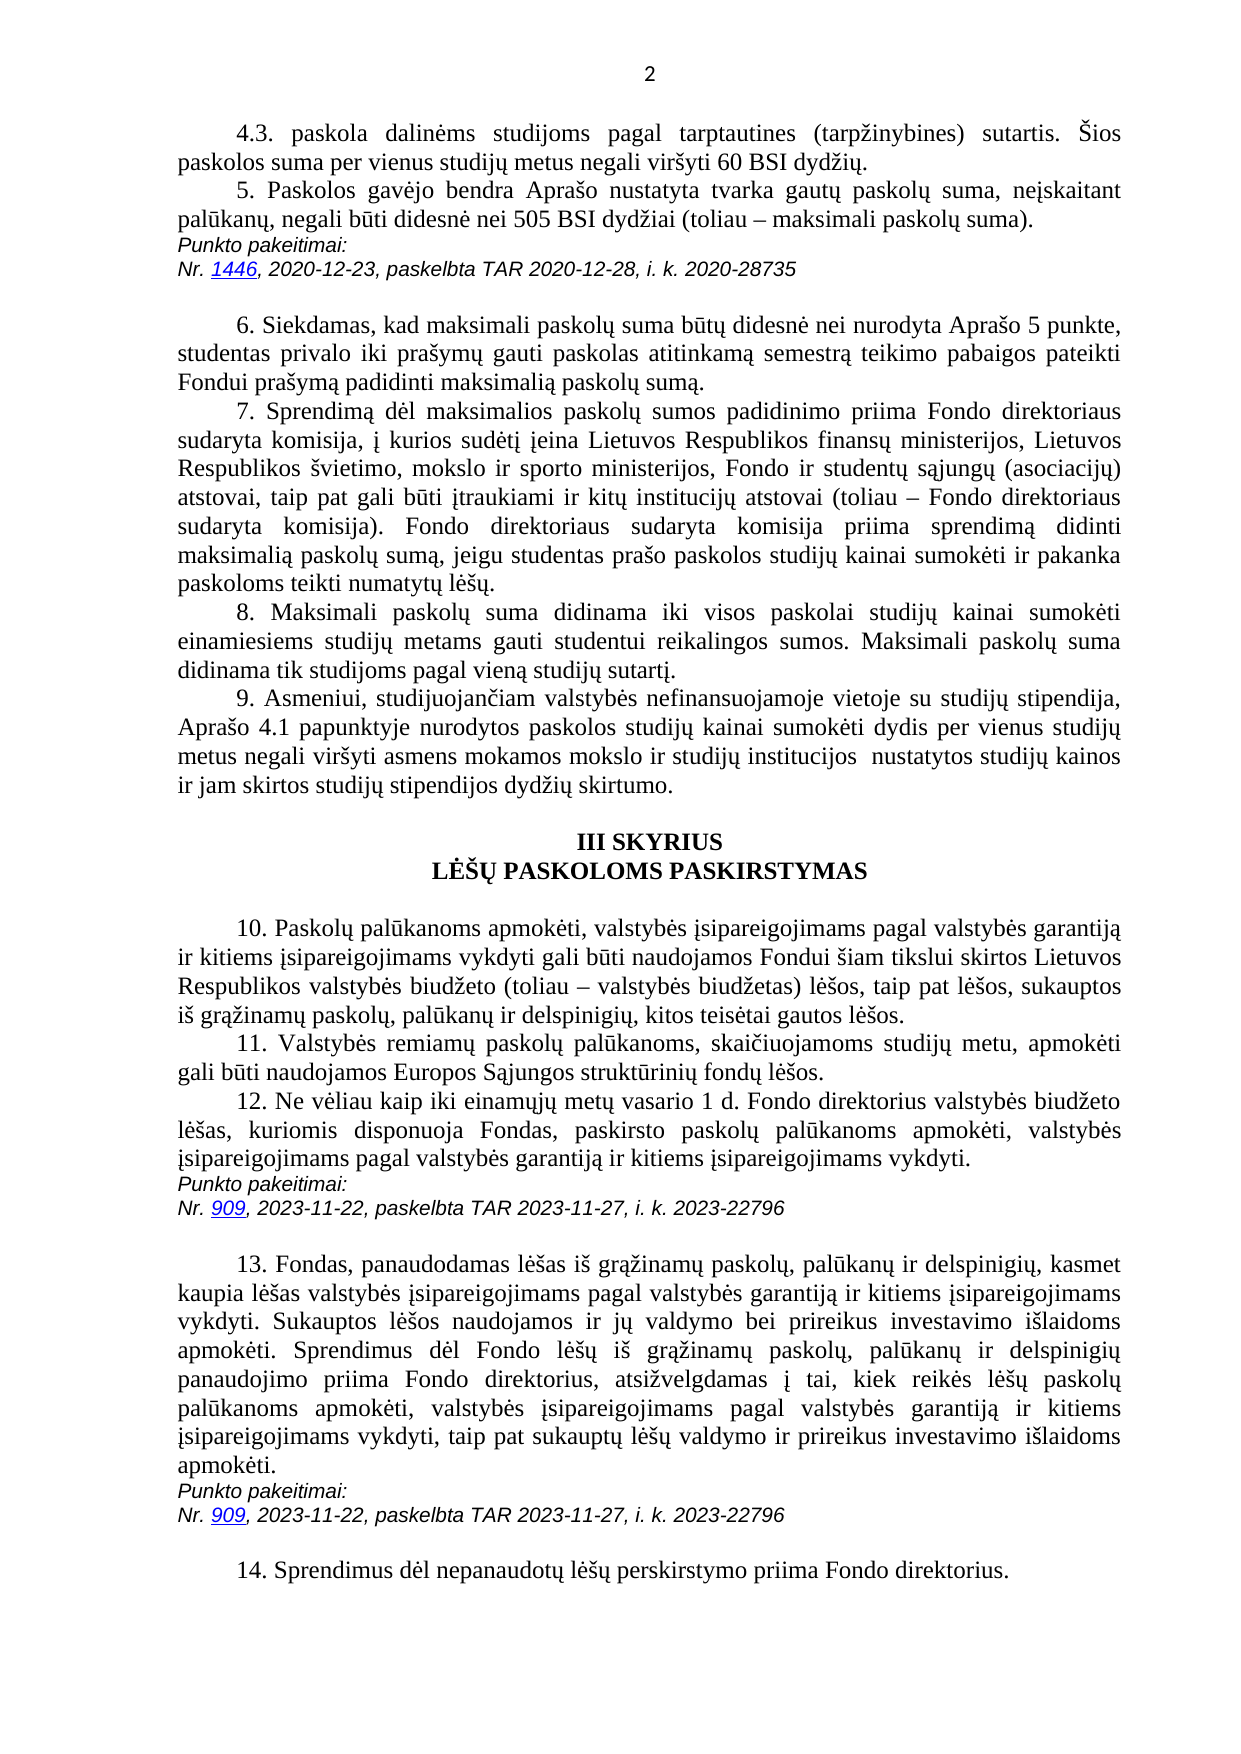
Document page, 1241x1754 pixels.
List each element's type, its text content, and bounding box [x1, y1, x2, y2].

text Nr. 909, 2023-11-22, paskelbta TAR 2023-11-27, i. k. 2023-22796 [177, 1503, 1122, 1527]
text Nr. 909, 2023-11-22, paskelbta TAR 2023-11-27, i. k. 2023-22796 [177, 1196, 1122, 1220]
text 6. Siekdamas, kad maksimali paskolų suma būtų didesnė nei nurodyta Aprašo 5 punkte, studentas privalo iki prašymų gauti paskolas atitinkamą semestrą teikimo pabaigos pateikti Fondui prašymą padidinti maksimalią paskolų sumą. [177, 310, 1122, 396]
text Punkto pakeitimai: [177, 233, 1122, 257]
text Punkto pakeitimai: [177, 1172, 1122, 1196]
text LĖŠŲ PASKOLOMS PASKIRSTYMAS [177, 856, 1122, 885]
text 8. Maksimali paskolų suma didinama iki visos paskolai studijų kainai sumokėti einamiesiems studijų metams gauti studentui reikalingos sumos. Maksimali paskolų suma didinama tik studijoms pagal vieną studijų sutartį. [177, 597, 1122, 683]
text 5. Paskolos gavėjo bendra Aprašo nustatyta tvarka gautų paskolų suma, neįskaitant palūkanų, negali būti didesnė nei 505 BSI dydžiai (toliau – maksimali paskolų suma). [177, 176, 1122, 233]
text Nr. 1446, 2020-12-23, paskelbta TAR 2020-12-28, i. k. 2020-28735 [177, 257, 1122, 281]
text Punkto pakeitimai: [177, 1479, 1122, 1503]
text 4.3. paskola dalinėms studijoms pagal tarptautines (tarpžinybines) sutartis. Šios paskolos suma per vienus studijų metus negali viršyti 60 BSI dydžių. [177, 118, 1122, 176]
text III SKYRIUS [177, 827, 1122, 856]
text 9. Asmeniui, studijuojančiam valstybės nefinansuojamoje vietoje su studijų stipendija, Aprašo 4.1 papunktyje nurodytos paskolos studijų kainai sumokėti dydis per vienus studijų metus negali viršyti asmens mokamos mokslo ir studijų institucijos nustatytos studijų kainos ir jam skirtos studijų stipendijos dydžių skirtumo. [177, 683, 1122, 798]
text 14. Sprendimus dėl nepanaudotų lėšų perskirstymo priima Fondo direktorius. [177, 1556, 1122, 1584]
text 7. Sprendimą dėl maksimalios paskolų sumos padidinimo priima Fondo direktoriaus sudaryta komisija, į kurios sudėtį įeina Lietuvos Respublikos finansų ministerijos, Lietuvos Respublikos švietimo, mokslo ir sporto ministerijos, Fondo ir studentų sąjungų (asociacijų) atstovai, taip pat gali būti įtraukiami ir kitų institucijų atstovai (toliau – Fondo direktoriaus sudaryta komisija). Fondo direktoriaus sudaryta komisija priima sprendimą didinti maksimalią paskolų sumą, jeigu studentas prašo paskolos studijų kainai sumokėti ir pakanka paskoloms teikti numatytų lėšų. [177, 396, 1122, 597]
text 13. Fondas, panaudodamas lėšas iš grąžinamų paskolų, palūkanų ir delspinigių, kasmet kaupia lėšas valstybės įsipareigojimams pagal valstybės garantiją ir kitiems įsipareigojimams vykdyti. Sukauptos lėšos naudojamos ir jų valdymo bei prireikus investavimo išlaidoms apmokėti. Sprendimus dėl Fondo lėšų iš grąžinamų paskolų, palūkanų ir delspinigių panaudojimo priima Fondo direktorius, atsižvelgdamas į tai, kiek reikės lėšų paskolų palūkanoms apmokėti, valstybės įsipareigojimams pagal valstybės garantiją ir kitiems įsipareigojimams vykdyti, taip pat sukauptų lėšų valdymo ir prireikus investavimo išlaidoms apmokėti. [177, 1249, 1122, 1479]
text 10. Paskolų palūkanoms apmokėti, valstybės įsipareigojimams pagal valstybės garantiją ir kitiems įsipareigojimams vykdyti gali būti naudojamos Fondui šiam tikslui skirtos Lietuvos Respublikos valstybės biudžeto (toliau – valstybės biudžetas) lėšos, taip pat lėšos, sukauptos iš grąžinamų paskolų, palūkanų ir delspinigių, kitos teisėtai gautos lėšos. [177, 913, 1122, 1028]
text 11. Valstybės remiamų paskolų palūkanoms, skaičiuojamoms studijų metu, apmokėti gali būti naudojamos Europos Sąjungos struktūrinių fondų lėšos. [177, 1028, 1122, 1086]
text 12. Ne vėliau kaip iki einamųjų metų vasario 1 d. Fondo direktorius valstybės biudžeto lėšas, kuriomis disponuoja Fondas, paskirsto paskolų palūkanoms apmokėti, valstybės įsipareigojimams pagal valstybės garantiją ir kitiems įsipareigojimams vykdyti. [177, 1086, 1122, 1172]
